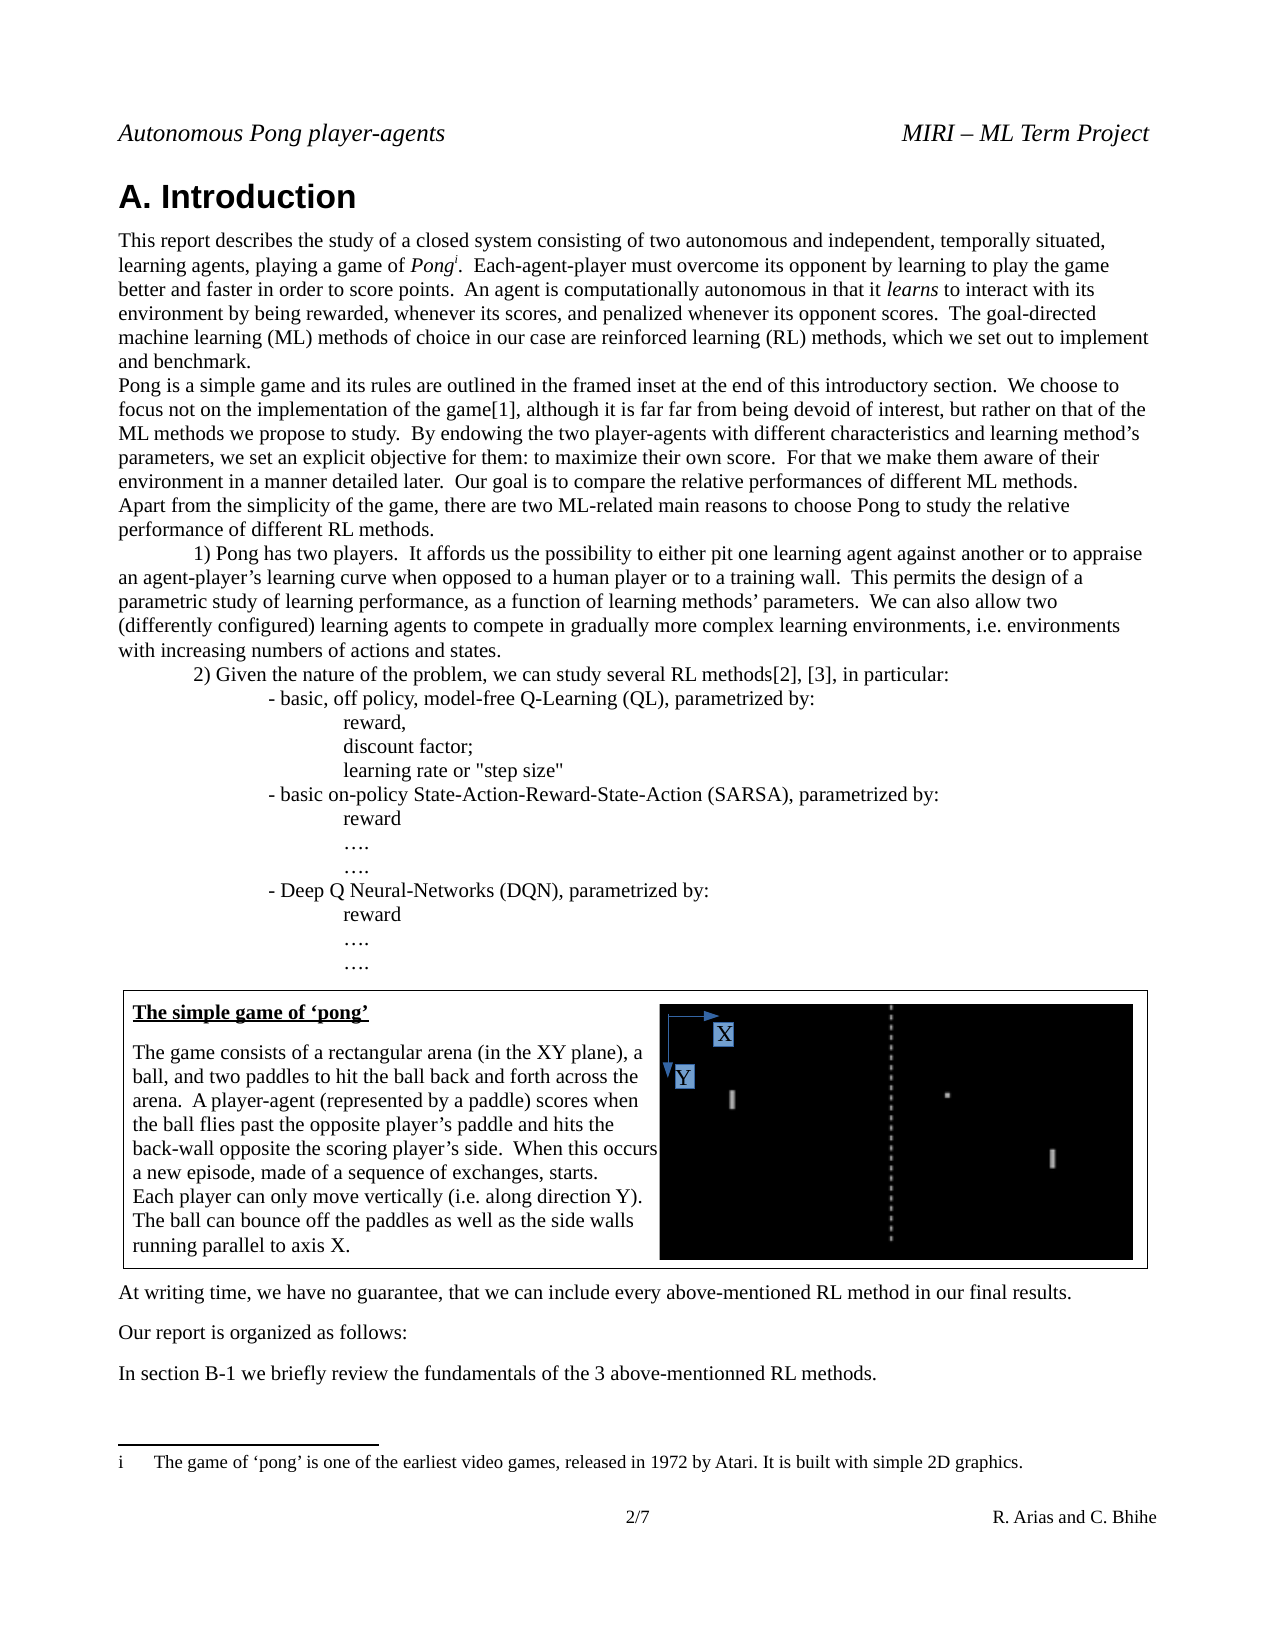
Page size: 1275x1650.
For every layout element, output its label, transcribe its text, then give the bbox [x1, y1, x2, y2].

text Apart from the simplicity of the game, there are two ML-related main reasons to choose Pong to study the relative performance of different RL methods. 1) Pong has two players. It affords us the possibility to either pit one learning agent against another or to appraise an agent-player’s learning curve when opposed to a human player or to a training wall. This permits the design of a parametric study of learning performance, as a function of learning methods’ parameters. We can also allow two (differently configured) learning agents to compete in gradually more complex learning environments, i.e. environments with increasing numbers of actions and states. 2) Given the nature of the problem, we can study several RL methods[2], [3], in particular: - basic, off policy, model-free Q-Learning (QL), parametrized by: reward, discount factor; learning rate or "step size" - basic on-policy State-Action-Reward-State-Action (SARSA), parametrized by: reward …. …. - Deep Q Neural-Networks (DQN), parametrized by: reward …. …. [118, 493, 1157, 974]
text This report describes the study of a closed system consisting of two autonomous and independent, temporally situated, learning agents, playing a game of Pong. Each-agent-player must overcome its opponent by learning to play the game better and faster in order to score points. An agent is computationally autonomous in that it learns to interact with its environment by being rewarded, whenever its scores, and penalized whenever its opponent scores. The goal-directed machine learning (ML) methods of choice in our case are reinforced learning (RL) methods, which we set out to implement and benchmark. [118, 228, 1157, 373]
text The simple game of ‘pong’ [132, 1000, 1138, 1024]
text The game of ‘pong’ is one of the earliest video games, released in 1972 by Atari. It is built with simple 2D graphics. [118, 1451, 1157, 1473]
text Pong is a simple game and its rules are outlined in the framed inset at the end of this introductory section. We choose to focus not on the implementation of the game[1], although it is far far from being devoid of interest, but rather on that of the ML methods we propose to study. By endowing the two player-agents with different characteristics and learning method’s parameters, we set an explicit objective for them: to maximize their own score. For that we make them aware of their environment in a manner detailed later. Our goal is to compare the relative performances of different ML methods. [118, 373, 1157, 493]
text The game consists of a rectangular arena (in the XY plane), a ball, and two paddles to hit the ball back and forth across the arena. A player-agent (represented by a paddle) scores when the ball flies past the opposite player’s paddle and hits the back-wall opposite the scoring player’s side. When this occurs a new episode, made of a sequence of exchanges, starts. Each player can only move vertically (i.e. along direction Y). The ball can bounce off the paddles as well as the side walls running parallel to axis X. [132, 1040, 659, 1257]
picture [659, 1004, 1133, 1260]
subtitle A. Introduction [118, 177, 1157, 216]
text At writing time, we have no guarantee, that we can include every above-mentioned RL method in our final results. [118, 991, 1157, 1304]
text Our report is organized as follows: [118, 1320, 1157, 1344]
text In section B-1 we briefly review the fundamentals of the 3 above-mentionned RL methods. [118, 1361, 1157, 1384]
